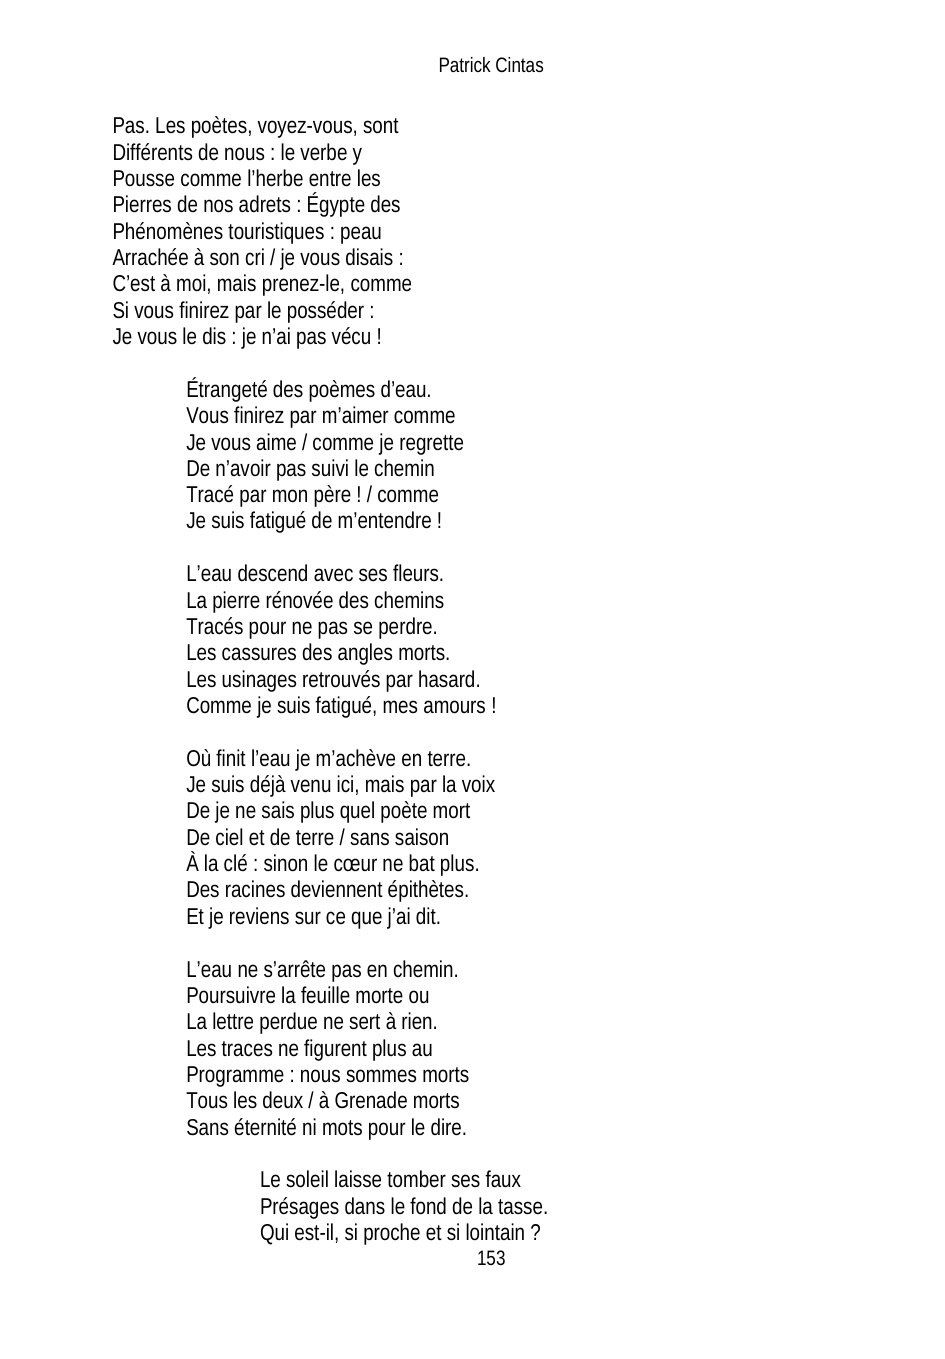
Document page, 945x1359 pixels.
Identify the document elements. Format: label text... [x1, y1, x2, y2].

text Des racines deviennent épithètes. [186, 876, 870, 903]
text Vous finirez par m’aimer comme [186, 402, 870, 428]
text Je suis déjà venu ici, mais par la voix [186, 771, 870, 797]
text Tracé par mon père ! / comme [186, 481, 870, 507]
text Comme je suis fatigué, mes amours ! [186, 692, 870, 718]
text Programme : nous sommes morts [186, 1061, 870, 1087]
text De n’avoir pas suivi le chemin [186, 455, 870, 481]
text Où finit l’eau je m’achève en terre. [186, 745, 870, 771]
text Présages dans le fond de la tasse. [260, 1193, 870, 1219]
text Tracés pour ne pas se perdre. [186, 613, 870, 639]
text Si vous finirez par le posséder : [112, 297, 870, 323]
text La pierre rénovée des chemins [186, 587, 870, 613]
text Je vous le dis : je n’ai pas vécu ! [112, 323, 870, 349]
text Différents de nous : le verbe y [112, 138, 870, 165]
text Phénomènes touristiques : peau [112, 218, 870, 244]
text Arrachée à son cri / je vous disais : [112, 244, 870, 270]
text Poursuivre la feuille morte ou [186, 982, 870, 1008]
text Les traces ne figurent plus au [186, 1034, 870, 1061]
text Le soleil laisse tomber ses faux [260, 1166, 870, 1193]
text Et je reviens sur ce que j’ai dit. [186, 903, 870, 929]
text Tous les deux / à Grenade morts [186, 1087, 870, 1114]
text Pousse comme l’herbe entre les [112, 165, 870, 191]
text Je vous aime / comme je regrette [186, 428, 870, 455]
text Je suis fatigué de m’entendre ! [186, 507, 870, 534]
text Les cassures des angles morts. [186, 639, 870, 666]
text À la clé : sinon le cœur ne bat plus. [186, 850, 870, 876]
text Pas. Les poètes, voyez-vous, sont [112, 112, 870, 138]
text De ciel et de terre / sans saison [186, 824, 870, 850]
text L’eau descend avec ses fleurs. [186, 560, 870, 587]
text Pierres de nos adrets : Égypte des [112, 191, 870, 218]
text Les usinages retrouvés par hasard. [186, 666, 870, 692]
text Étrangeté des poèmes d’eau. [186, 376, 870, 402]
text L’eau ne s’arrête pas en chemin. [186, 956, 870, 982]
text La lettre perdue ne sert à rien. [186, 1008, 870, 1034]
text Sans éternité ni mots pour le dire. [186, 1114, 870, 1140]
text C’est à moi, mais prenez-le, comme [112, 270, 870, 297]
text De je ne sais plus quel poète mort [186, 797, 870, 824]
text Qui est-il, si proche et si lointain ? [260, 1219, 870, 1245]
